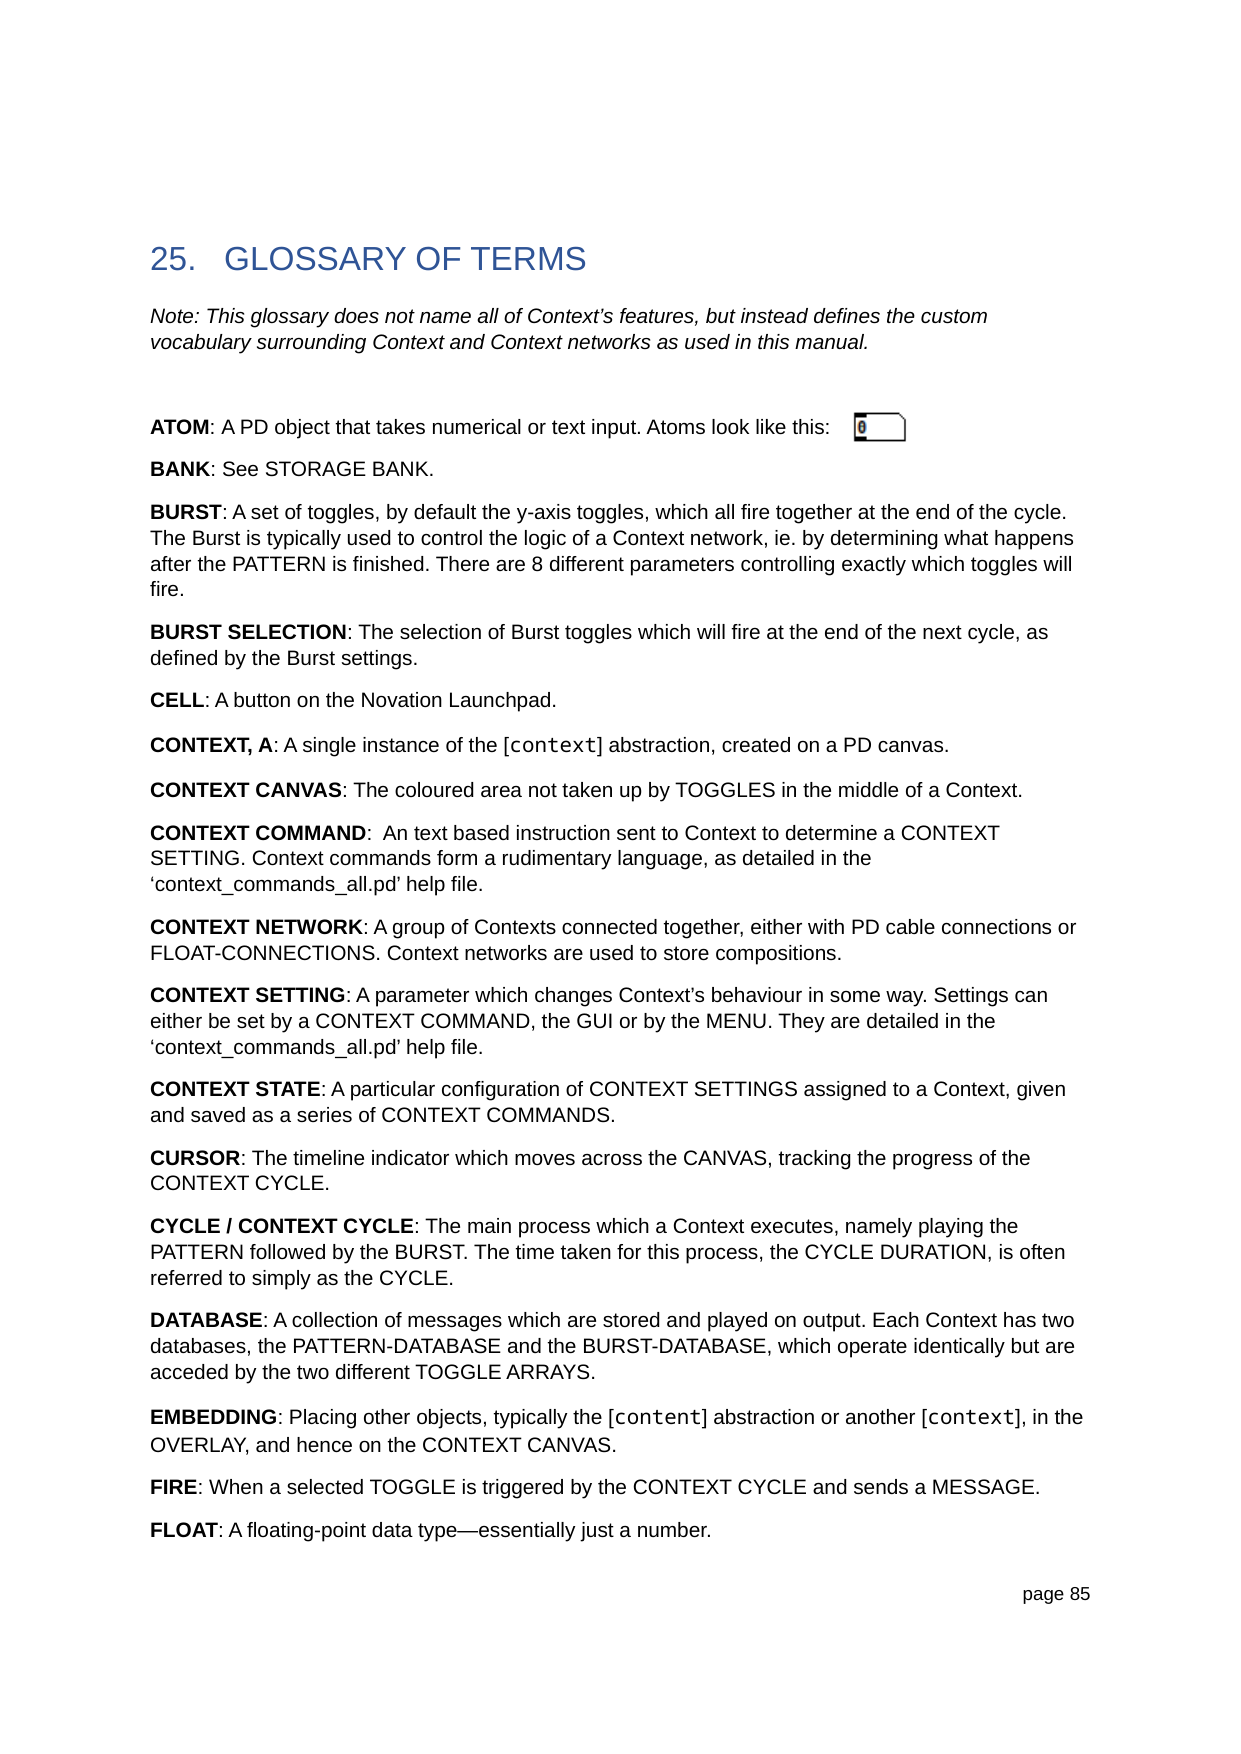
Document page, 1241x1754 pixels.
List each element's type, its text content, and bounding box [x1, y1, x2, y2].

text BURST: A set of toggles, by default the y-axis toggles, which all fire together at the end of the cycle. The Burst is typically used to control the logic of a Context network, ie. by determining what happens after the PATTERN is finished. There are 8 different parameters controlling exactly which toggles will fire. [150, 500, 1090, 601]
text FIRE: When a selected TOGGLE is triggered by the CONTEXT CYCLE and sends a MESSAGE. [150, 1475, 1090, 1499]
text CONTEXT NETWORK: A group of Contexts connected together, either with PD cable connections or FLOAT-CONNECTIONS. Context networks are used to store compositions. [150, 914, 1090, 964]
text CONTEXT STATE: A particular configuration of CONTEXT SETTINGS assigned to a Context, given and saved as a series of CONTEXT COMMANDS. [150, 1077, 1090, 1127]
text CONTEXT, A: A single instance of the [context] abstraction, created on a PD canvas. [150, 731, 1090, 759]
text CYCLE / CONTEXT CYCLE: The main process which a Context executes, namely playing the PATTERN followed by the BURST. The time taken for this process, the CYCLE DURATION, is often referred to simply as the CYCLE. [150, 1214, 1090, 1289]
text CURSOR: The timeline indicator which moves across the CANVAS, tracking the progress of the CONTEXT CYCLE. [150, 1145, 1090, 1195]
text BANK: See STORAGE BANK. [150, 457, 1090, 481]
text [917, 415, 1090, 439]
text Note: This glossary does not name all of Context’s features, but instead defines the custom vocabulary surrounding Context and Context networks as used in this manual. [150, 304, 1090, 354]
text CONTEXT CANVAS: The coloured area not taken up by TOGGLES in the middle of a Context. [150, 778, 1090, 802]
text CELL: A button on the Novation Launchpad. [150, 688, 1090, 712]
text EMBEDDING: Placing other objects, typically the [content] abstraction or another [context], in the OVERLAY, and hence on the CONTEXT CANVAS. [150, 1402, 1090, 1456]
text BURST SELECTION: The selection of Burst toggles which will fire at the end of the next cycle, as defined by the Burst settings. [150, 620, 1090, 669]
text CONTEXT COMMAND: An text based instruction sent to Context to determine a CONTEXT SETTING. Context commands form a rudimentary language, as detailed in the ‘context_commands_all.pd’ help file. [150, 820, 1090, 896]
text ATOM: A PD object that takes numerical or text input. Atoms look like this: [150, 415, 845, 439]
text FLOAT: A floating-point data type—essentially just a number. [150, 1517, 1090, 1541]
text DATABASE: A collection of messages which are stored and played on output. Each Context has two databases, the PATTERN-DATABASE and the BURST-DATABASE, which operate identically but are acceded by the two different TOGGLE ARRAYS. [150, 1308, 1090, 1383]
text CONTEXT SETTING: A parameter which changes Context’s behaviour in some way. Settings can either be set by a CONTEXT COMMAND, the GUI or by the MENU. They are detailed in the ‘context_commands_all.pd’ help file. [150, 983, 1090, 1058]
picture [845, 405, 917, 448]
subtitle GLOSSARY OF TERMS [150, 239, 1090, 277]
